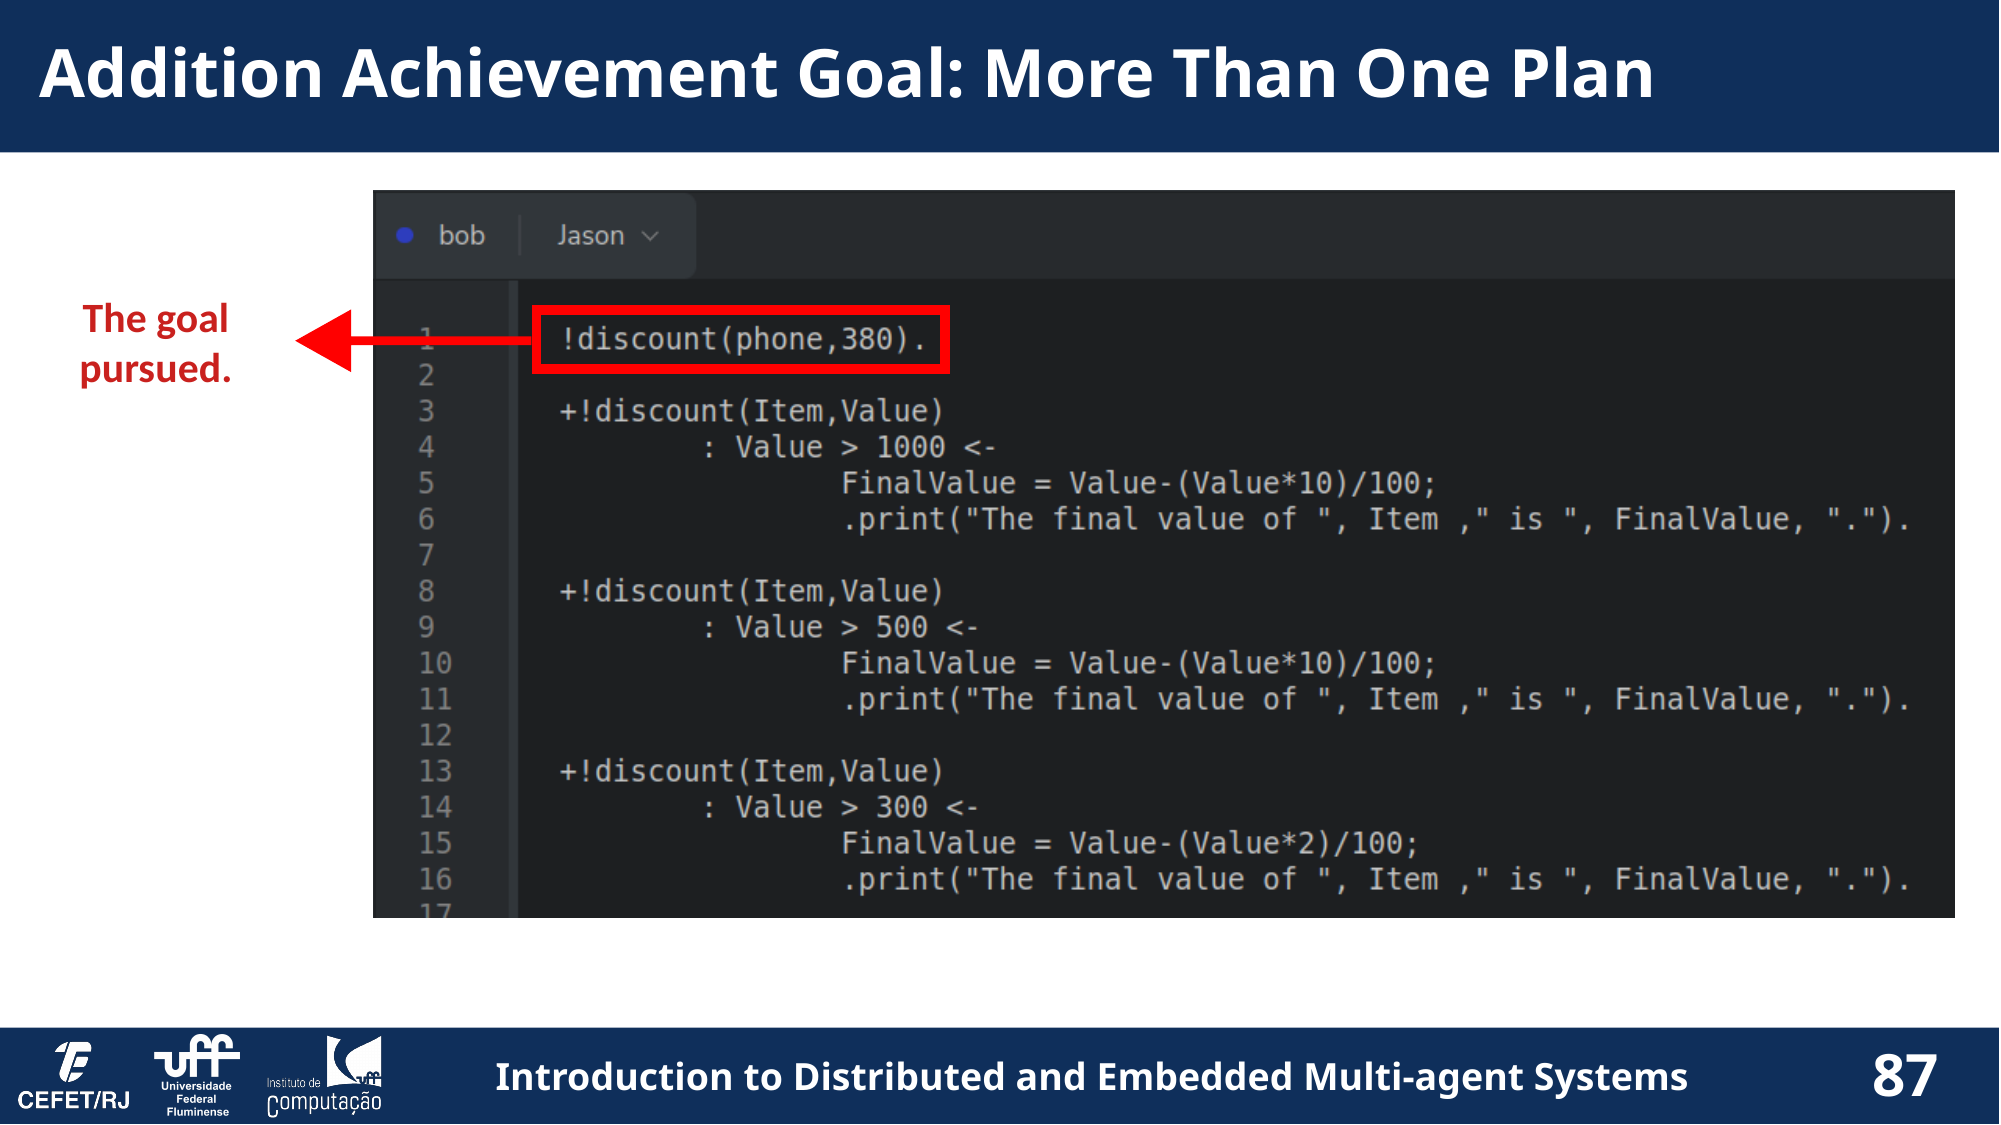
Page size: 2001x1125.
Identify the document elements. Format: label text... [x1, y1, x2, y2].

picture [265, 1033, 383, 1118]
text_box Addition Achievement Goal: More Than One Plan [25, 23, 1999, 119]
text_box [301, 309, 532, 373]
picture [153, 1033, 241, 1121]
picture [373, 190, 1955, 918]
picture [18, 1021, 129, 1125]
text_box The goal pursued. [11, 283, 301, 399]
picture [541, 315, 940, 364]
